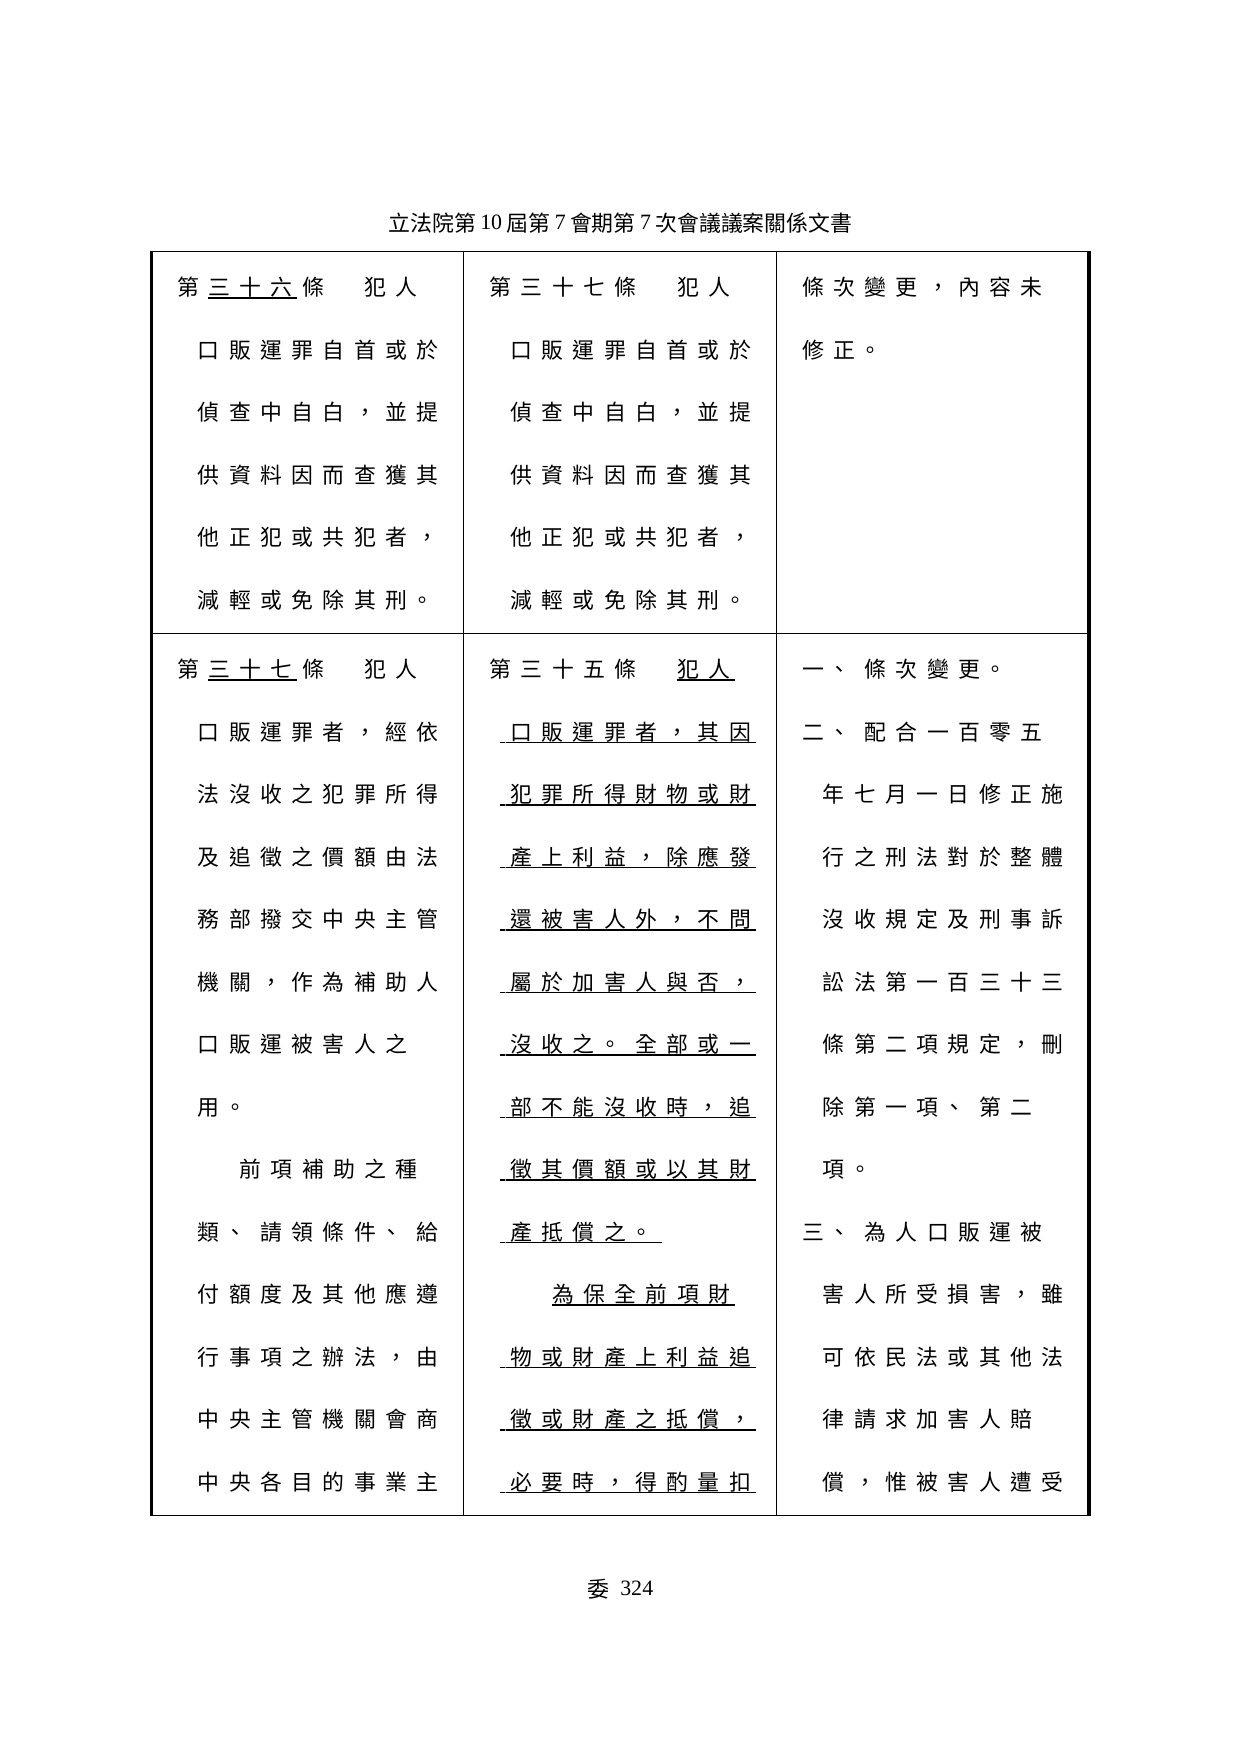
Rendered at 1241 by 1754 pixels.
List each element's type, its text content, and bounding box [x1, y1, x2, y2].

table_cell 第三十七條 犯人口販運罪者，經依法沒收之犯罪所得及追徵之價額由法務部撥交中央主管機關，作為補助人口販運被害人之用。 前項補助之種類、請領條件、給付額度及其他應遵行事項之辦法，由中央主管機關會商中央各目的事業主 [153, 634, 463, 1514]
table_cell 第三十五條 犯人口販運罪者，其因犯罪所得財物或財產上利益，除應發還被害人外，不問屬於加害人與否，沒收之。全部或一部不能沒收時，追徵其價額或以其財產抵償之。 為保全前項財物或財產上利益追徵或財產之抵償，必要時，得酌量扣 [464, 634, 776, 1514]
table_cell 條次變更，內容未修正。 [777, 252, 1087, 633]
table_cell 第三十六條 犯人口販運罪自首或於偵查中自白，並提供資料因而查獲其他正犯或共犯者，減輕或免除其刑。 [153, 252, 463, 633]
table_cell 第三十七條 犯人口販運罪自首或於偵查中自白，並提供資料因而查獲其他正犯或共犯者，減輕或免除其刑。 [464, 252, 776, 633]
table_cell 一、條次變更。 二、配合一百零五年七月一日修正施行之刑法對於整體沒收規定及刑事訴訟法第一百三十三條第二項規定，刪除第一項、第二項。 三、為人口販運被害人所受損害，雖可依民法或其他法律請求加害人賠償，惟被害人遭受 [777, 634, 1087, 1514]
